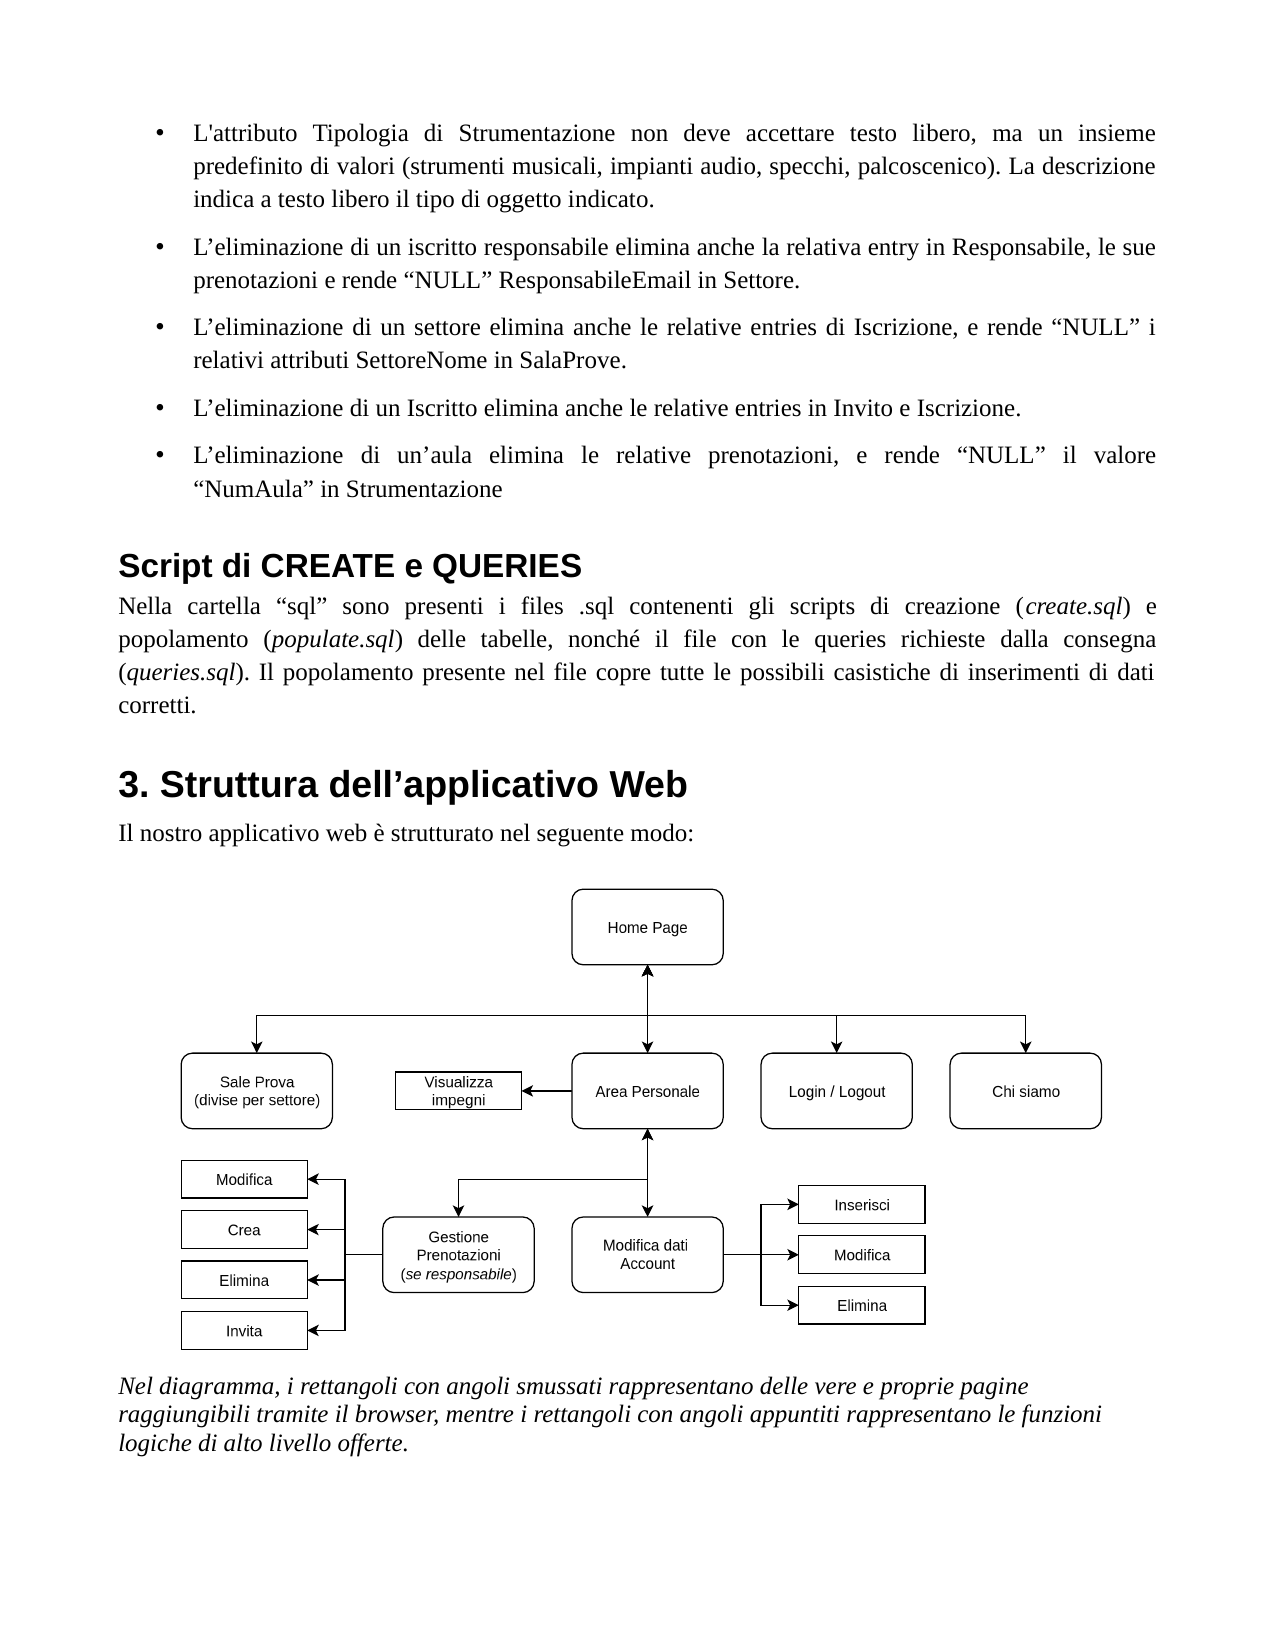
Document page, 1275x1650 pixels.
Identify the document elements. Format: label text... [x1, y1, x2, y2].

list L’eliminazione di un’aula elimina le relative prenotazioni, e rende “NULL” il valore “NumAula” in Strumentazione [156, 441, 1157, 502]
subtitle Script di CREATE e QUERIES [118, 546, 1157, 585]
text Nella cartella “sql” sono presenti i files .sql contenenti gli scripts di creazione (create.sql) e popolamento (populate.sql) delle tabelle, nonché il file con le queries richieste dalla consegna (queries.sql). Il popolamento presente nel file copre tutte le possibili casistiche di inserimenti di dati corretti. [118, 591, 1157, 719]
list L’eliminazione di un Iscritto elimina anche le relative entries in Invito e Iscrizione. [156, 393, 1157, 422]
list L’eliminazione di un iscritto responsabile elimina anche la relativa entry in Responsabile, le sue prenotazioni e rende “NULL” ResponsabileEmail in Settore. [156, 232, 1157, 293]
list L’eliminazione di un settore elimina anche le relative entries di Iscrizione, e rende “NULL” i relativi attributi SettoreNome in SalaProve. [156, 312, 1157, 374]
list L'attributo Tipologia di Strumentazione non deve accettare testo libero, ma un insieme predefinito di valori (strumenti musicali, impianti audio, specchi, palcoscenico). La descrizione indica a testo libero il tipo di oggetto indicato. [156, 118, 1157, 213]
subtitle 3. Struttura dell’applicativo Web [118, 763, 1157, 806]
text Il nostro applicativo web è strutturato nel seguente modo: [118, 818, 1157, 847]
text Nel diagramma, i rettangoli con angoli smussati rappresentano delle vere e proprie pagine raggiungibili tramite il browser, mentre i rettangoli con angoli appuntiti rappresentano le funzioni logiche di alto livello offerte. [118, 1359, 1157, 1457]
